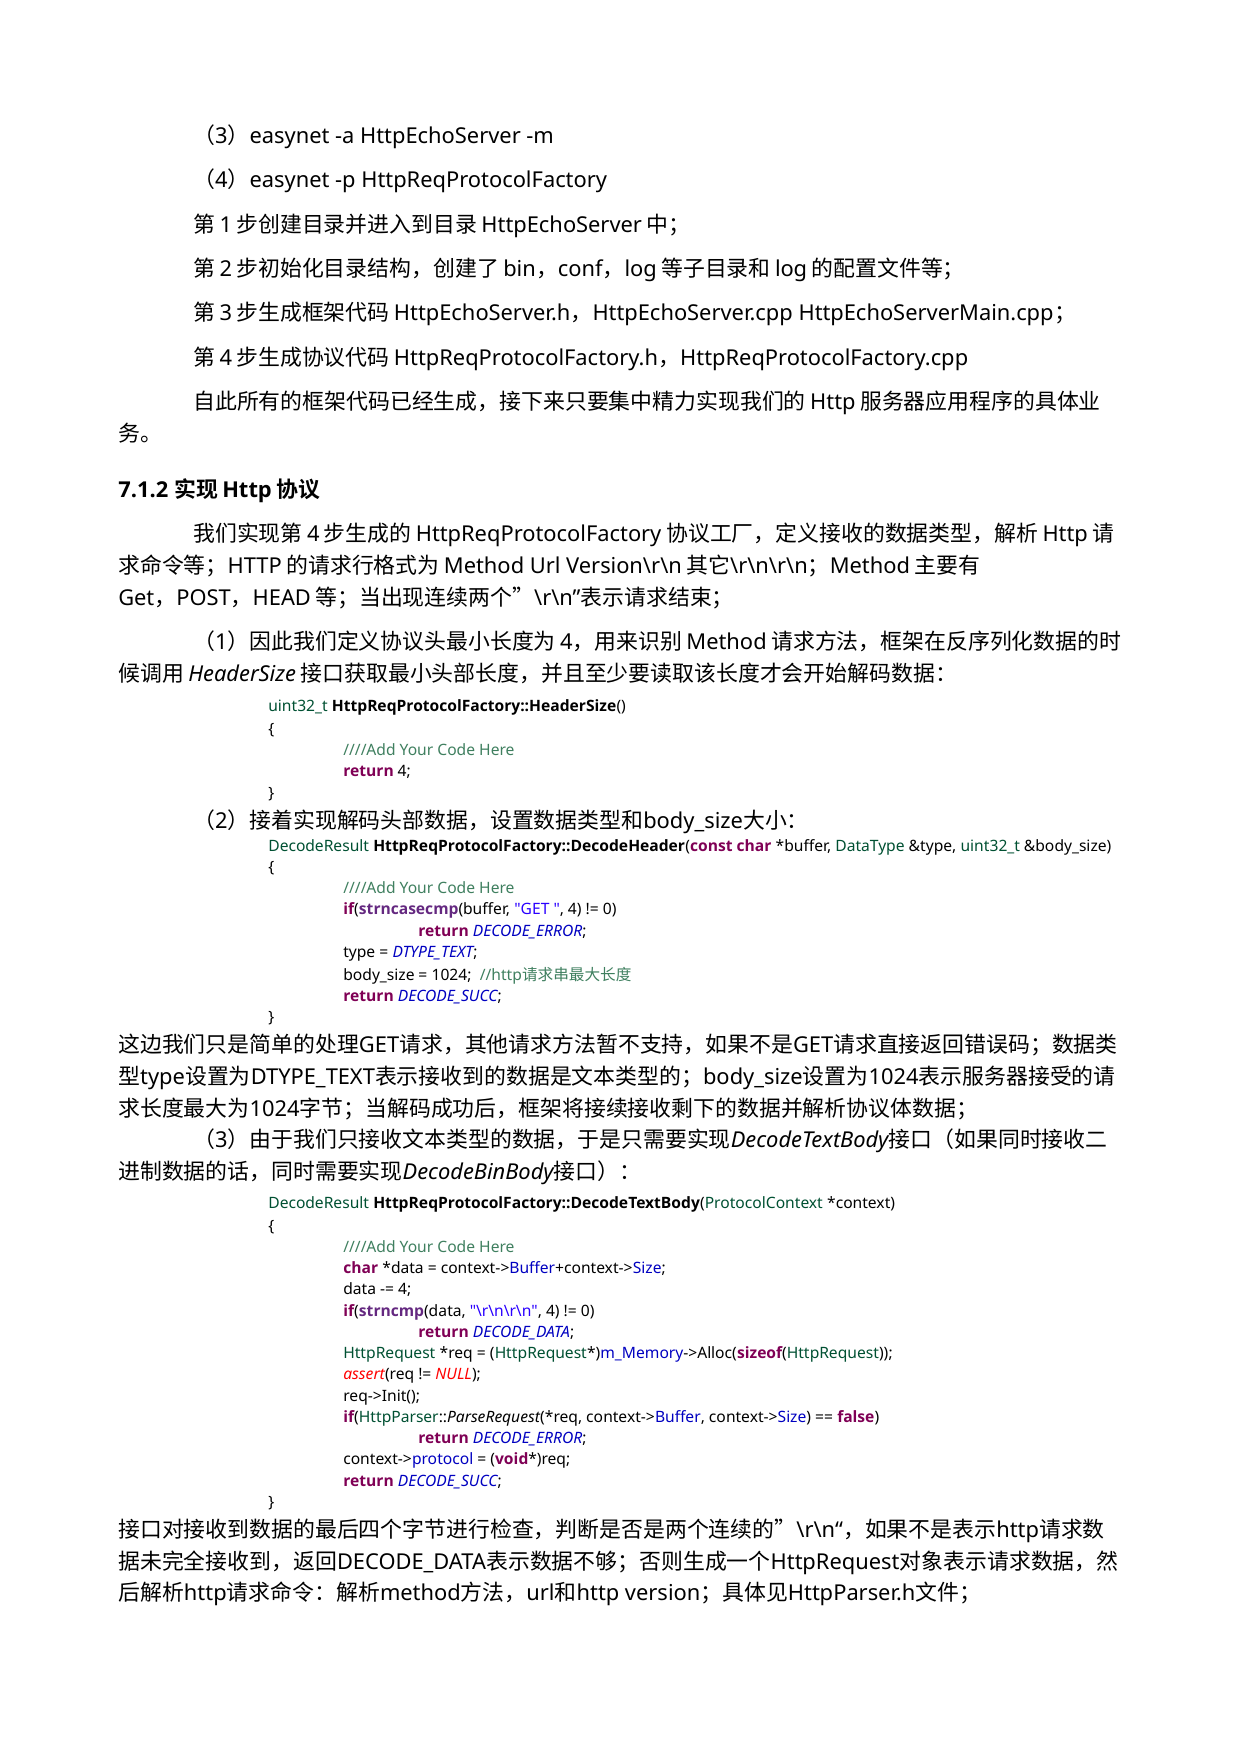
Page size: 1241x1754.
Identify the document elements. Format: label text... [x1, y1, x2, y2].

text HttpRequest *req = (HttpRequest*)m_Memory->Alloc(sizeof(HttpRequest)); [118, 1342, 1122, 1363]
text return DECODE_SUCC; [118, 1469, 1122, 1491]
text } [118, 781, 1122, 803]
text body_size = 1024; //http请求串最大长度 [118, 962, 1122, 984]
text DecodeResult HttpReqProtocolFactory::DecodeTextBody(ProtocolContext *context) [118, 1186, 1122, 1214]
subtitle 7.1.2 实现Http协议 [118, 472, 1122, 504]
text { [118, 1214, 1122, 1236]
text 接口对接收到数据的最后四个字节进行检查，判断是否是两个连续的”\r\n“，如果不是表示http请求数据未完全接收到，返回DECODE_DATA表示数据不够；否则生成一个HttpRequest对象表示请求数据，然后解析http请求命令：解析method方法，url和http version；具体见HttpParser.h文件； [118, 1512, 1122, 1607]
text ////Add Your Code Here [118, 877, 1122, 898]
text { [118, 718, 1122, 739]
text 我们实现第4步生成的HttpReqProtocolFactory协议工厂，定义接收的数据类型，解析Http请求命令等；HTTP的请求行格式为Method Url Version\r\n其它\r\n\r\n；Method主要有Get，POST，HEAD等；当出现连续两个”\r\n”表示请求结束； [118, 516, 1122, 612]
text （3）由于我们只接收文本类型的数据，于是只需要实现DecodeTextBody接口（如果同时接收二进制数据的话，同时需要实现DecodeBinBody接口）： [118, 1122, 1122, 1186]
text （4）easynet -p HttpReqProtocolFactory [118, 162, 1122, 194]
text assert(req != NULL); [118, 1363, 1122, 1384]
text return DECODE_SUCC; [118, 984, 1122, 1006]
text （1）因此我们定义协议头最小长度为4，用来识别Method请求方法，框架在反序列化数据的时候调用HeaderSize接口获取最小头部长度，并且至少要读取该长度才会开始解码数据： [118, 624, 1122, 688]
text （3）easynet -a HttpEchoServer -m [118, 118, 1122, 150]
text char *data = context->Buffer+context->Size; [118, 1257, 1122, 1278]
text DecodeResult HttpReqProtocolFactory::DecodeHeader(const char *buffer, DataType &type, uint32_t &body_size) [118, 834, 1122, 856]
text 第4步生成协议代码HttpReqProtocolFactory.h，HttpReqProtocolFactory.cpp [118, 339, 1122, 371]
text data -= 4; [118, 1278, 1122, 1299]
text 第2步初始化目录结构，创建了bin，conf，log等子目录和log的配置文件等； [118, 251, 1122, 283]
text 第1步创建目录并进入到目录HttpEchoServer中； [118, 207, 1122, 238]
text type = DTYPE_TEXT; [118, 941, 1122, 962]
text return DECODE_ERROR; [118, 1427, 1122, 1448]
text （2）接着实现解码头部数据，设置数据类型和body_size大小： [118, 803, 1122, 834]
text } [118, 1006, 1122, 1027]
text return 4; [118, 760, 1122, 781]
text if(HttpParser::ParseRequest(*req, context->Buffer, context->Size) == false) [118, 1406, 1122, 1427]
text return DECODE_ERROR; [118, 919, 1122, 941]
text 这边我们只是简单的处理GET请求，其他请求方法暂不支持，如果不是GET请求直接返回错误码；数据类型type设置为DTYPE_TEXT表示接收到的数据是文本类型的；body_size设置为1024表示服务器接受的请求长度最大为1024字节；当解码成功后，框架将接续接收剩下的数据并解析协议体数据； [118, 1027, 1122, 1122]
text context->protocol = (void*)req; [118, 1448, 1122, 1469]
text ////Add Your Code Here [118, 739, 1122, 760]
text if(strncmp(data, "\r\n\r\n", 4) != 0) [118, 1299, 1122, 1321]
text } [118, 1491, 1122, 1512]
text if(strncasecmp(buffer, "GET ", 4) != 0) [118, 898, 1122, 919]
text req->Init(); [118, 1384, 1122, 1406]
text 第3步生成框架代码HttpEchoServer.h，HttpEchoServer.cpp HttpEchoServerMain.cpp； [118, 295, 1122, 327]
text ////Add Your Code Here [118, 1236, 1122, 1257]
text 自此所有的框架代码已经生成，接下来只要集中精力实现我们的Http服务器应用程序的具体业务。 [118, 384, 1122, 447]
text return DECODE_DATA; [118, 1321, 1122, 1342]
text { [118, 856, 1122, 877]
text uint32_t HttpReqProtocolFactory::HeaderSize() [118, 688, 1122, 718]
